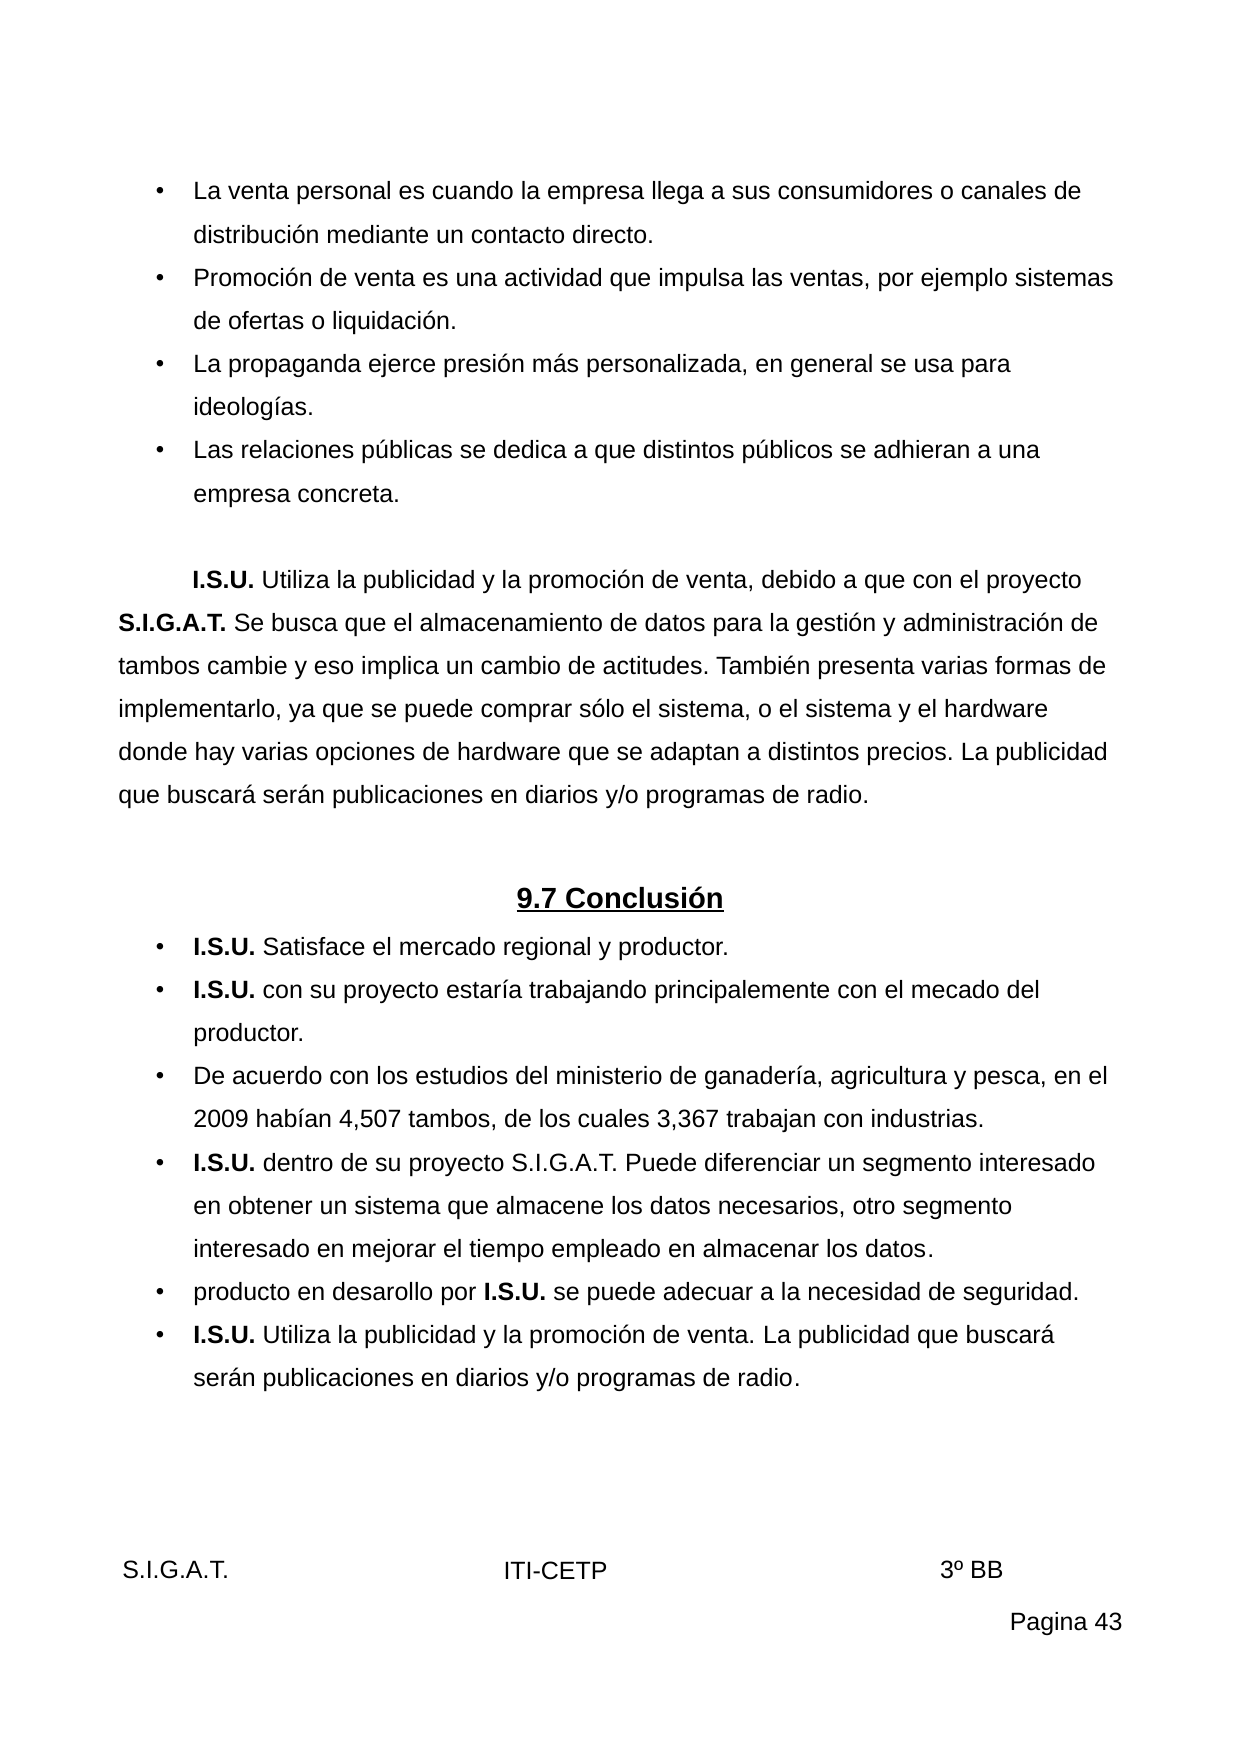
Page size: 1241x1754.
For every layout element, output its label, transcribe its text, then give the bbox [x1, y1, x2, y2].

list Las relaciones públicas se dedica a que distintos públicos se adhieran a una empresa concreta. [156, 435, 1122, 507]
list La venta personal es cuando la empresa llega a sus consumidores o canales de distribución mediante un contacto directo. [156, 176, 1122, 248]
list I.S.U. dentro de su proyecto S.I.G.A.T. Puede diferenciar un segmento interesado en obtener un sistema que almacene los datos necesarios, otro segmento interesado en mejorar el tiempo empleado en almacenar los datos. [156, 1147, 1122, 1263]
list producto en desarollo por I.S.U. se puede adecuar a la necesidad de seguridad. [156, 1277, 1122, 1306]
list I.S.U. Utiliza la publicidad y la promoción de venta. La publicidad que buscará serán publicaciones en diarios y/o programas de radio. [156, 1320, 1122, 1392]
text 9.7 Conclusión [118, 881, 1122, 915]
list De acuerdo con los estudios del ministerio de ganadería, agricultura y pesca, en el 2009 habían 4,507 tambos, de los cuales 3,367 trabajan con industrias. [156, 1061, 1122, 1133]
list Promoción de venta es una actividad que impulsa las ventas, por ejemplo sistemas de ofertas o liquidación. [156, 263, 1122, 335]
list I.S.U. Satisface el mercado regional y productor. [156, 932, 1122, 960]
list I.S.U. con su proyecto estaría trabajando principalemente con el mecado del productor. [156, 975, 1122, 1047]
text I.S.U. Utiliza la publicidad y la promoción de venta, debido a que con el proyecto S.I.G.A.T. Se busca que el almacenamiento de datos para la gestión y administración de tambos cambie y eso implica un cambio de actitudes. También presenta varias formas de implementarlo, ya que se puede comprar sólo el sistema, o el sistema y el hardware donde hay varias opciones de hardware que se adaptan a distintos precios. La publicidad que buscará serán publicaciones en diarios y/o programas de radio. [118, 565, 1122, 809]
list La propaganda ejerce presión más personalizada, en general se usa para ideologías. [156, 349, 1122, 421]
